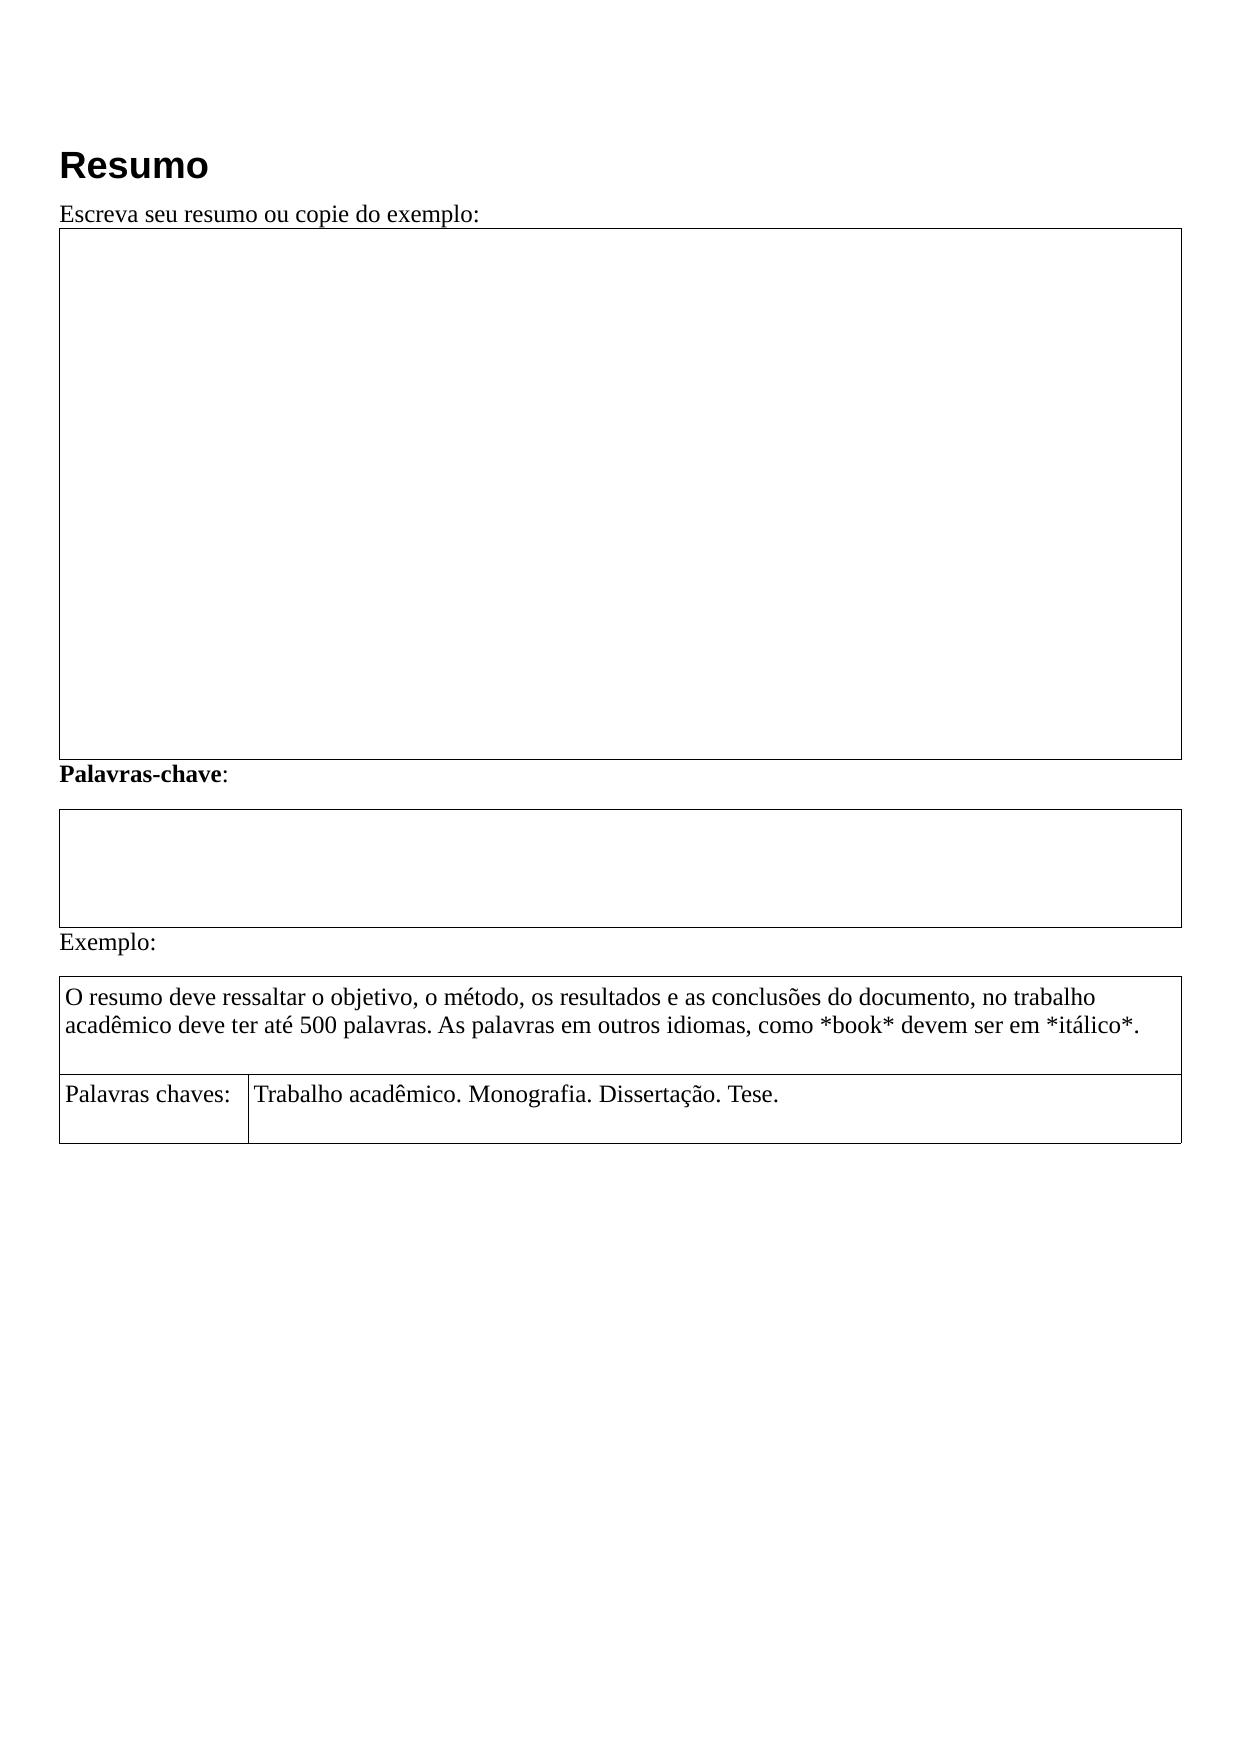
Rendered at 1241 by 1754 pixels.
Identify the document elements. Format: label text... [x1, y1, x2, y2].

text Exemplo: [59, 928, 1181, 956]
table_header O resumo deve ressaltar o objetivo, o método, os resultados e as conclusões do documento, no trabalho acadêmico deve ter até 500 palavras. As palavras em outros idiomas, como *book* devem ser em *itálico*. [60, 977, 1181, 1074]
text Palavras-chave: [59, 760, 1181, 788]
table_cell Palavras chaves: [60, 1075, 248, 1143]
table_cell Trabalho acadêmico. Monografia. Dissertação. Tese. [249, 1075, 1181, 1143]
text Escreva seu resumo ou copie do exemplo: [59, 199, 1181, 228]
subtitle Resumo [59, 143, 1181, 187]
